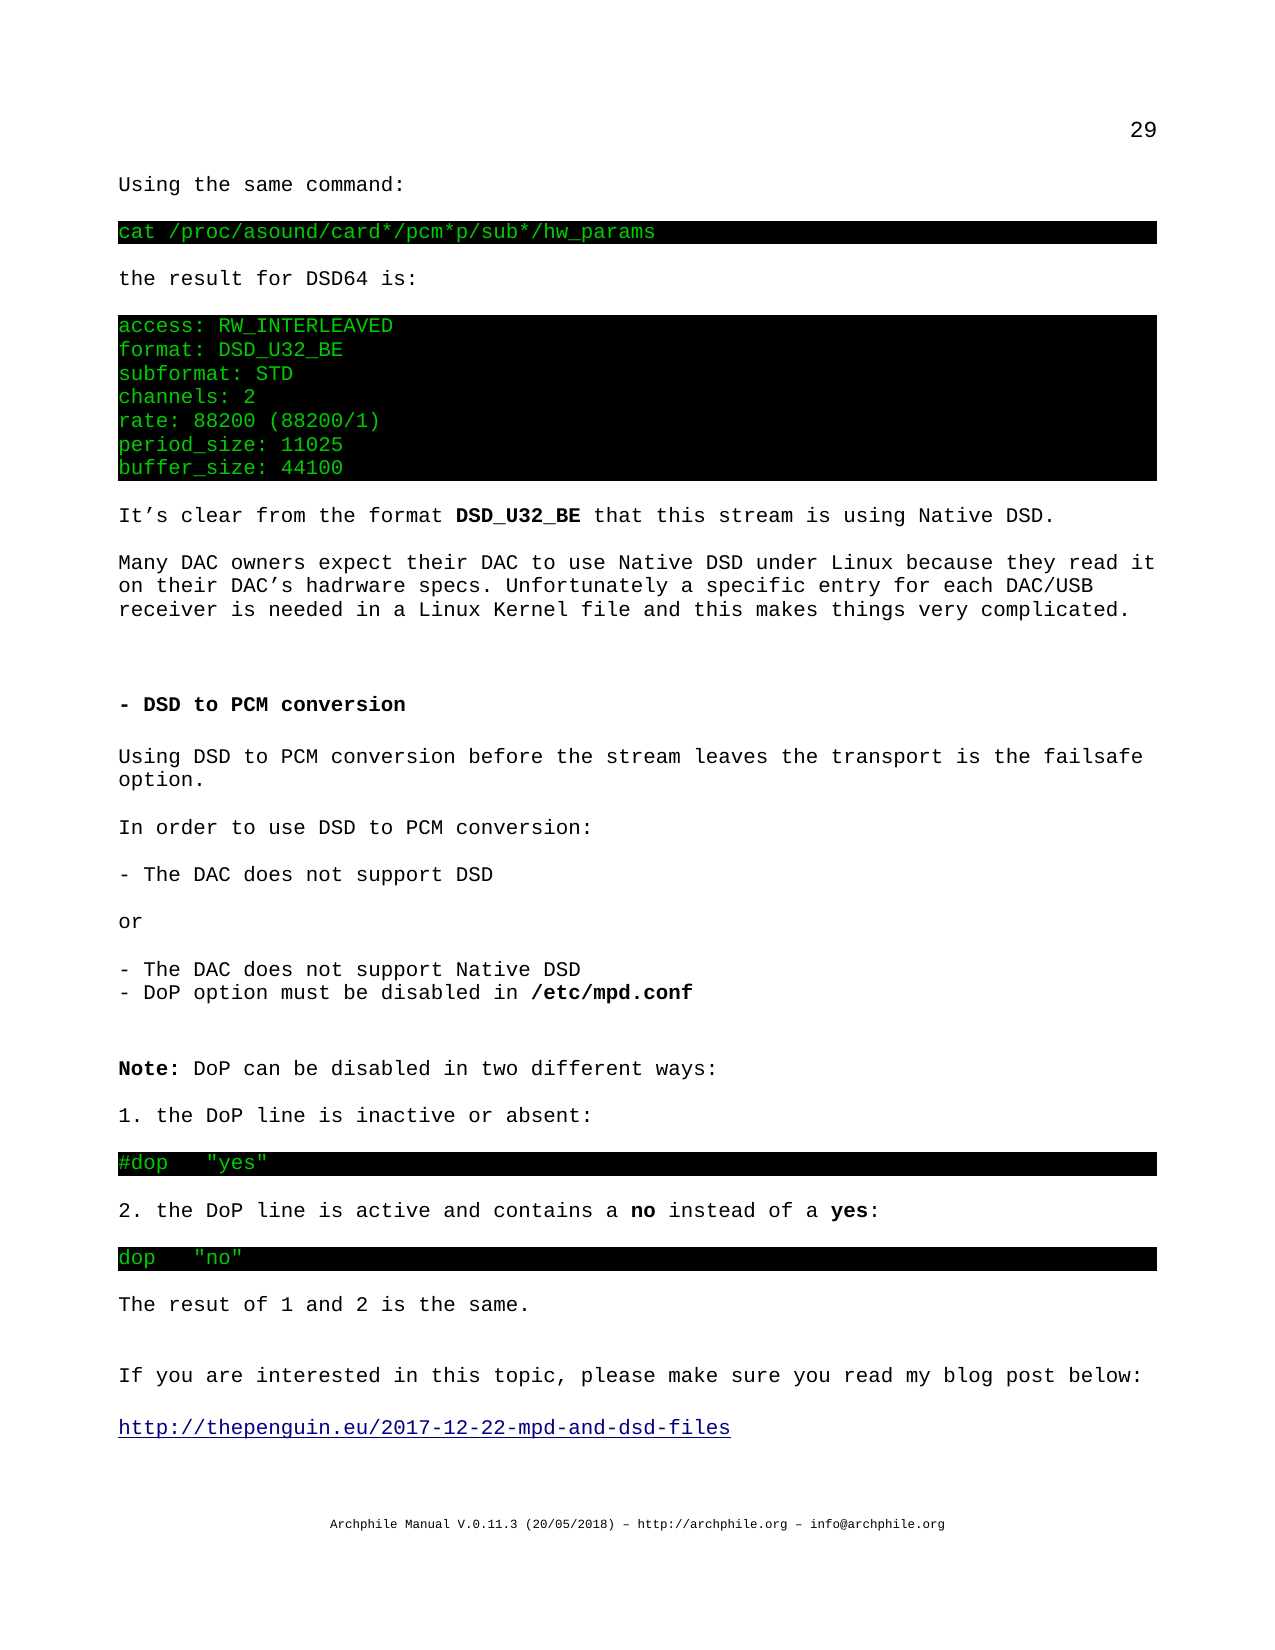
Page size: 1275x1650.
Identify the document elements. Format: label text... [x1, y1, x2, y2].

text buffer_size: 44100 [118, 457, 1157, 481]
text If you are interested in this topic, please make sure you read my blog post below: [118, 1365, 1157, 1389]
text - The DAC does not support DSD [118, 864, 1157, 888]
text Many DAC owners expect their DAC to use Native DSD under Linux because they read it on their DAC’s hadrware specs. Unfortunately a specific entry for each DAC/USB receiver is needed in a Linux Kernel file and this makes things very complicated. [118, 552, 1157, 623]
text 2. the DoP line is active and contains a no instead of a yes: [118, 1200, 1157, 1223]
text period_size: 11025 [118, 434, 1157, 457]
text - The DAC does not support Native DSD [118, 958, 1157, 982]
text or [118, 911, 1157, 935]
text format: DSD_U32_BE [118, 339, 1157, 363]
text - DSD to PCM conversion [118, 694, 1157, 717]
text In order to use DSD to PCM conversion: [118, 817, 1157, 840]
text Using the same command: [118, 173, 1157, 197]
text subformat: STD [118, 363, 1157, 386]
text the result for DSD64 is: [118, 268, 1157, 292]
text 1. the DoP line is inactive or absent: [118, 1105, 1157, 1129]
text dop "no" [118, 1247, 1157, 1271]
text channels: 2 [118, 386, 1157, 410]
text #dop "yes" [118, 1152, 1157, 1176]
text access: RW_INTERLEAVED [118, 315, 1157, 339]
text Using DSD to PCM conversion before the stream leaves the transport is the failsafe option. [118, 746, 1157, 793]
text rate: 88200 (88200/1) [118, 410, 1157, 434]
text cat /proc/asound/card*/pcm*p/sub*/hw_params [118, 221, 1157, 244]
text The resut of 1 and 2 is the same. [118, 1294, 1157, 1318]
text - DoP option must be disabled in /etc/mpd.conf [118, 982, 1157, 1006]
text It’s clear from the format DSD_U32_BE that this stream is using Native DSD. [118, 504, 1157, 528]
text Note: DoP can be disabled in two different ways: [118, 1058, 1157, 1081]
text http://thepenguin.eu/2017-12-22-mpd-and-dsd-files [118, 1417, 1157, 1441]
